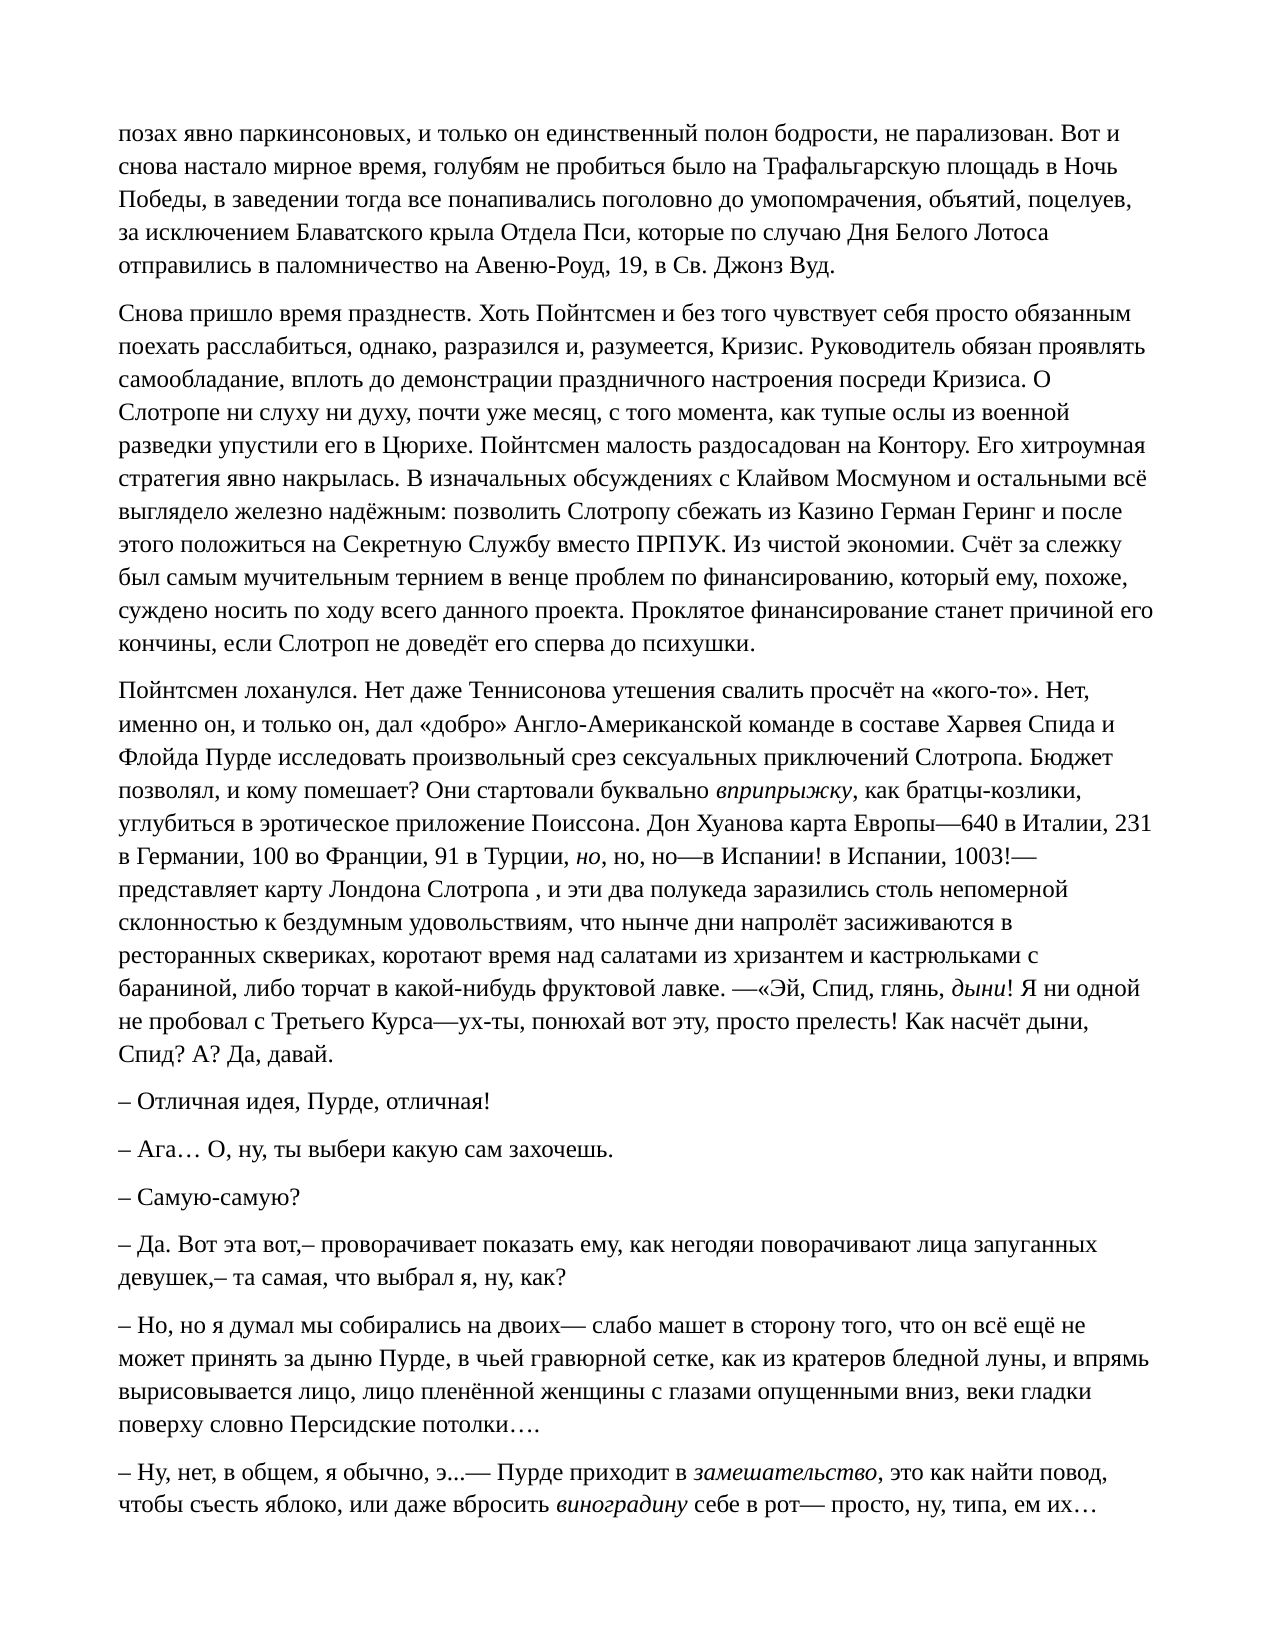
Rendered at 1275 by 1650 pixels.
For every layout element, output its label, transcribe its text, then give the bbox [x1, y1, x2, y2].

text позах явно паркинсоновых, и только он единственный полон бодрости, не парализован. Вот и снова настало мирное время, голубям не пробиться было на Трафальгарскую площадь в Ночь Победы, в заведении тогда все понапивались поголовно до умопомрачения, объятий, поцелуев, за исключением Блаватского крыла Отдела Пси, которые по случаю Дня Белого Лотоса отправились в паломничество на Авеню-Роуд, 19, в Св. Джонз Вуд. [118, 118, 1157, 279]
text – Ага… О, ну, ты выбери какую сам захочешь. [118, 1134, 1157, 1163]
text Пойнтсмен лоханулся. Нет даже Теннисонова утешения свалить просчёт на «кого-то». Нет, именно он, и только он, дал «добро» Англо-Американской команде в составе Харвея Спида и Флойда Пурде исследовать произвольный срез сексуальных приключений Слотропа. Бюджет позволял, и кому помешает? Они стартовали буквально вприпрыжку, как братцы-козлики, углубиться в эротическое приложение Поиссона. Дон Хуанова карта Европы—640 в Италии, 231 в Германии, 100 во Франции, 91 в Турции, но, но, но—в Испании! в Испании, 1003!—представляет карту Лондона Слотропа , и эти два полукеда заразились столь непомерной склонностью к бездумным удовольствиям, что нынче дни напролёт засиживаются в ресторанных сквериках, коротают время над салатами из хризантем и кастрюльками с бараниной, либо торчат в какой-нибудь фруктовой лавке. —«Эй, Спид, глянь, дыни! Я ни одной не пробовал с Третьего Курса—ух-ты, понюхай вот эту, просто прелесть! Как насчёт дыни, Спид? А? Да, давай. [118, 676, 1157, 1068]
text – Но, но я думал мы собирались на двоих— слабо машет в сторону того, что он всё ещё не может принять за дыню Пурде, в чьей гравюрной сетке, как из кратеров бледной луны, и впрямь вырисовывается лицо, лицо пленённой женщины с глазами опущенными вниз, веки гладки поверху словно Персидские потолки…. [118, 1310, 1157, 1438]
text – Отличная идея, Пурде, отличная! [118, 1086, 1157, 1115]
text Снова пришло время празднеств. Хоть Пойнтсмен и без того чувствует себя просто обязанным поехать расслабиться, однако, разразился и, разумеется, Кризис. Руководитель обязан проявлять самообладание, вплоть до демонстрации праздничного настроения посреди Кризиса. О Слотропе ни слуху ни духу, почти уже месяц, с того момента, как тупые ослы из военной разведки упустили его в Цюрихе. Пойнтсмен малость раздосадован на Контору. Его хитроумная стратегия явно накрылась. В изначальных обсуждениях с Клайвом Мосмуном и остальными всё выглядело железно надёжным: позволить Слотропу сбежать из Казино Герман Геринг и после этого положиться на Секретную Службу вместо ПРПУК. Из чистой экономии. Счёт за слежку был самым мучительным тернием в венце проблем по финансированию, который ему, похоже, суждено носить по ходу всего данного проекта. Проклятое финансирование станет причиной его кончины, если Слотроп не доведёт его сперва до психушки. [118, 298, 1157, 657]
text – Ну, нет, в общем, я обычно, э...— Пурде приходит в замешательство, это как найти повод, чтобы съесть яблоко, или даже вбросить виноградину себе в рот— просто, ну, типа, ем их… [118, 1457, 1157, 1518]
text – Самую-самую? [118, 1182, 1157, 1210]
text – Да. Вот эта вот,– проворачивает показать ему, как негодяи поворачивают лица запуганных девушек,– та самая, что выбрал я, ну, как? [118, 1229, 1157, 1291]
